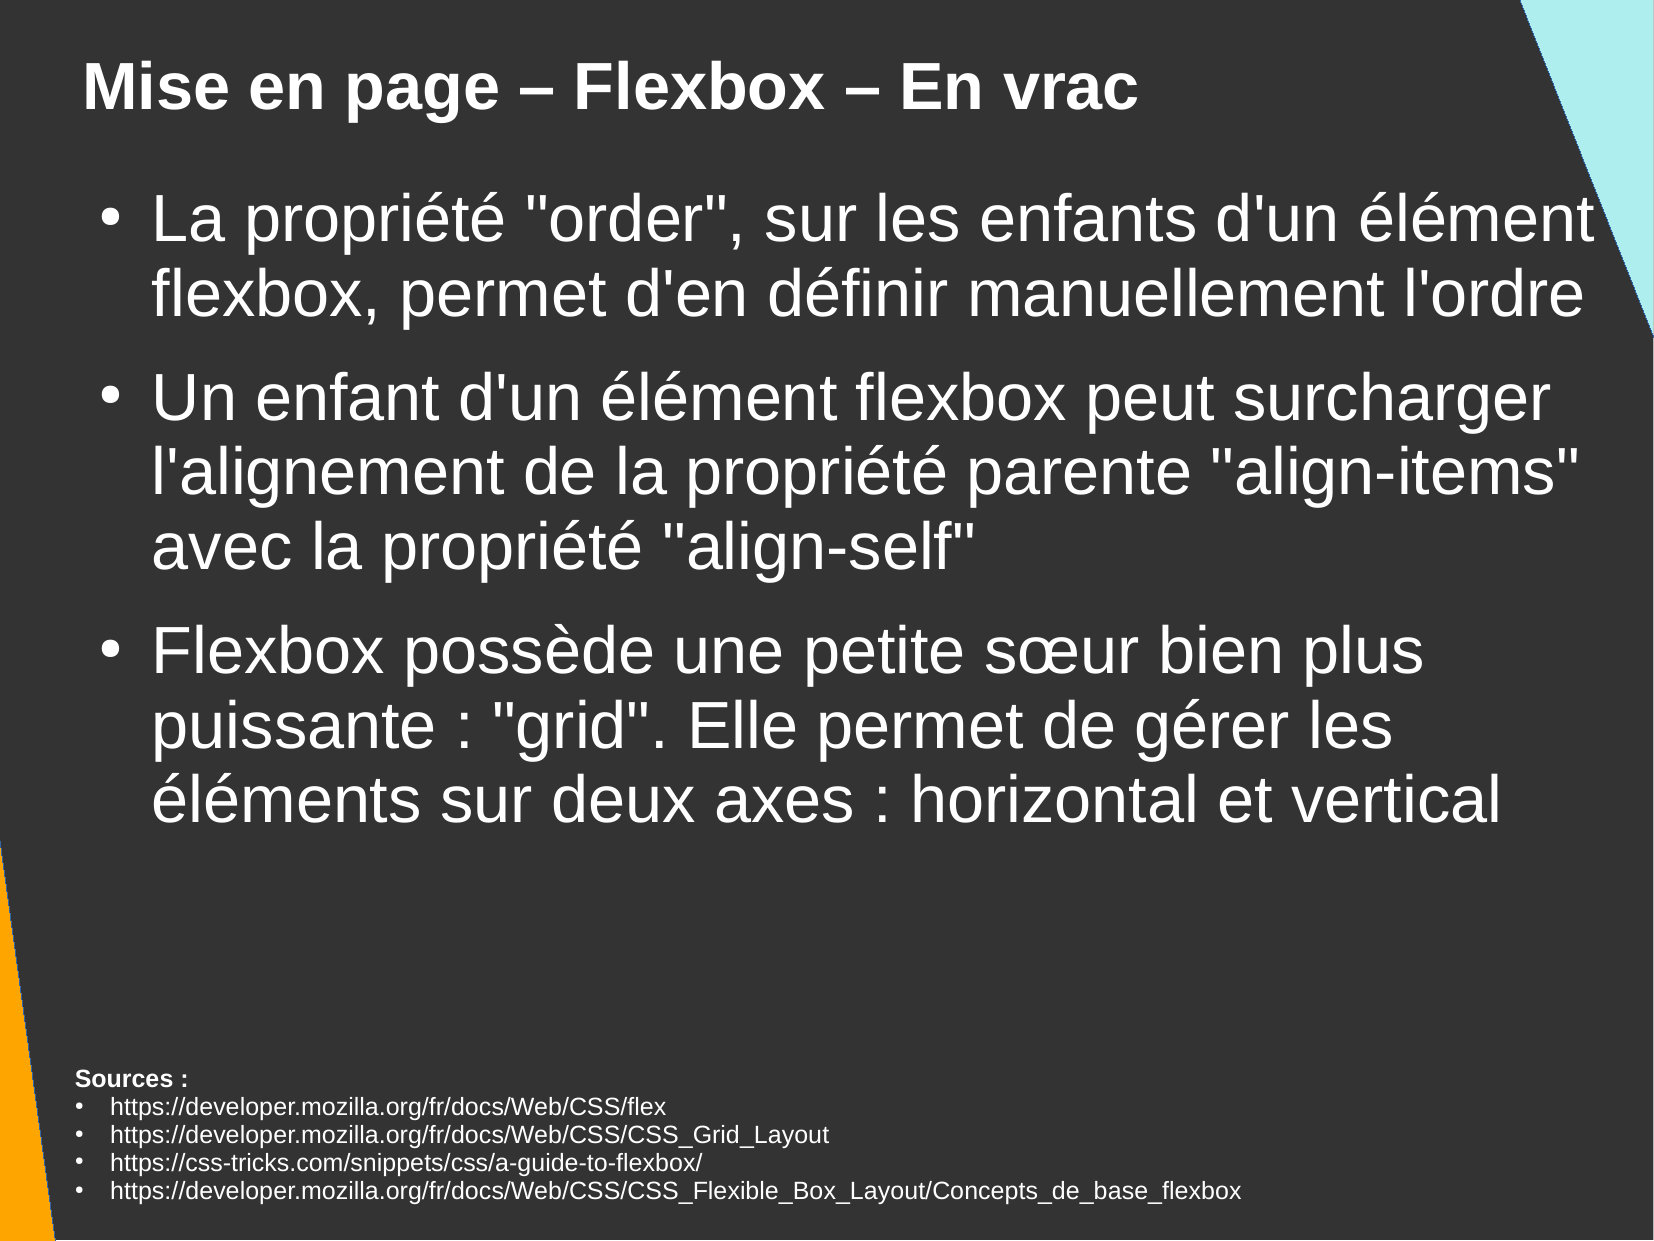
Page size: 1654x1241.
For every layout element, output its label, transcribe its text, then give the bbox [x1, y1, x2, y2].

title Mise en page – Flexbox – En vrac [82, 49, 1571, 152]
text_box Sources : https://developer.mozilla.org/fr/docs/Web/CSS/flex https://developer.mozilla.org/fr/docs/Web/CSS/CSS_Grid_Layout https://css-tricks.com/snippets/css/a-guide-to-flexbox/ https://developer.mozilla.org/fr/docs/Web/CSS/CSS_Flexible_Box_Layout/Concepts_de_base_flexbox [60, 1057, 1546, 1241]
list La propriété "order", sur les enfants d'un élément flexbox, permet d'en définir manuellement l'ordre Un enfant d'un élément flexbox peut surcharger l'alignement de la propriété parente "align-items" avec la propriété "align-self" Flexbox possède une petite sœur bien plus puissante : "grid". Elle permet de gérer les éléments sur deux axes : horizontal et vertical [80, 180, 1605, 863]
text_box [0, 840, 56, 1241]
text_box [1520, 0, 1654, 338]
